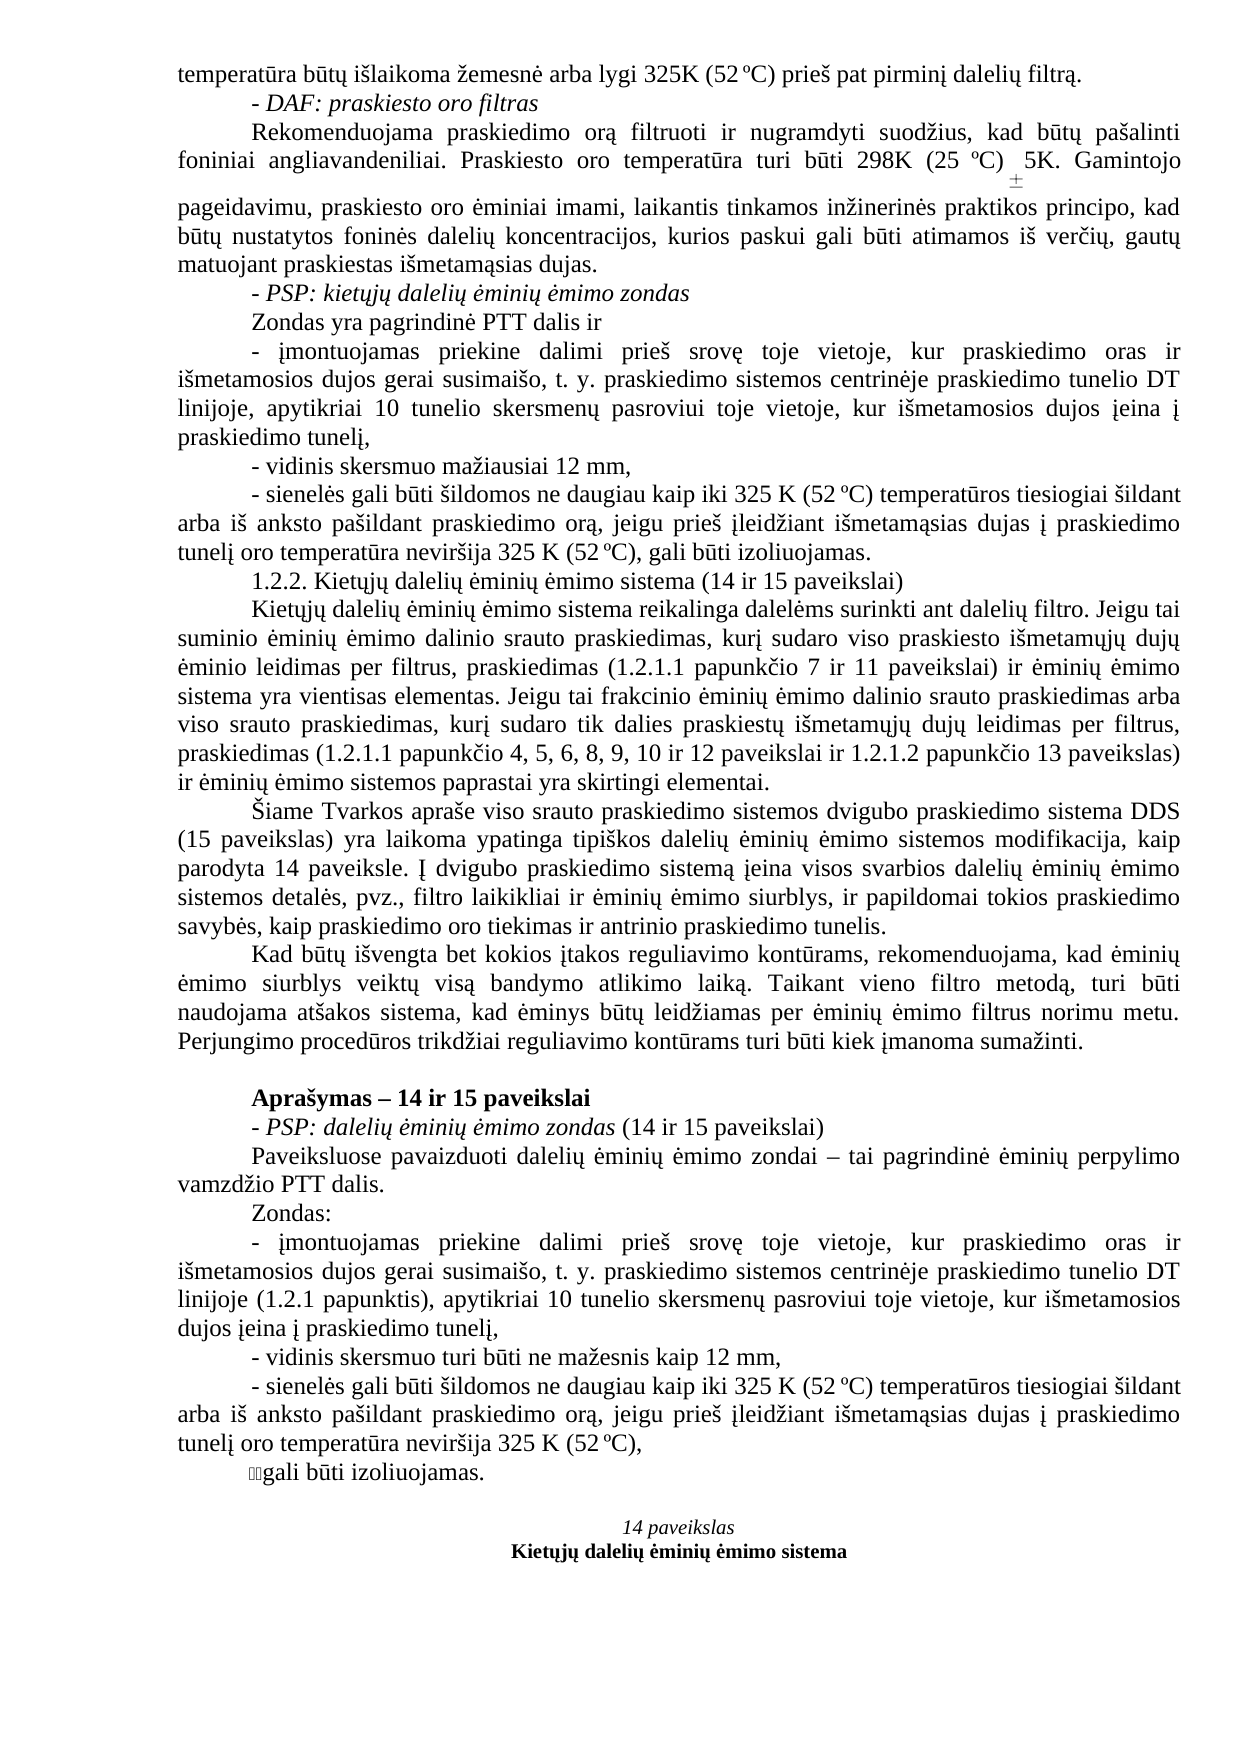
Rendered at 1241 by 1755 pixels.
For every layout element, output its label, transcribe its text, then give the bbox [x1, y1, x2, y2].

text - sienelės gali būti šildomos ne daugiau kaip iki 325 K (52 ºC) temperatūros tiesiogiai šildant arba iš anksto pašildant praskiedimo orą, jeigu prieš įleidžiant išmetamąsias dujas į praskiedimo tunelį oro temperatūra neviršija 325 K (52 ºC), [177, 1371, 1181, 1457]
text - vidinis skersmuo turi būti ne mažesnis kaip 12 mm, [177, 1342, 1181, 1371]
text - PSP: dalelių ėminių ėmimo zondas (14 ir 15 paveikslai) [177, 1112, 1181, 1141]
table_header 14 paveikslas Kietųjų dalelių ėminių ėmimo sistema [177, 1515, 1181, 1563]
text Kad būtų išvengta bet kokios įtakos reguliavimo kontūrams, rekomenduojama, kad ėminių ėmimo siurblys veiktų visą bandymo atlikimo laiką. Taikant vieno filtro metodą, turi būti naudojama atšakos sistema, kad ėminys būtų leidžiamas per ėminių ėmimo filtrus norimu metu. Perjungimo procedūros trikdžiai reguliavimo kontūrams turi būti kiek įmanoma sumažinti. [177, 939, 1181, 1054]
text - DAF: praskiesto oro filtras [177, 88, 1181, 117]
text - įmontuojamas priekine dalimi prieš srovę toje vietoje, kur praskiedimo oras ir išmetamosios dujos gerai susimaišo, t. y. praskiedimo sistemos centrinėje praskiedimo tunelio DT linijoje, apytikriai 10 tunelio skersmenų pasroviui toje vietoje, kur išmetamosios dujos įeina į praskiedimo tunelį, [177, 336, 1181, 451]
text - vidinis skersmuo mažiausiai 12 mm, [177, 451, 1181, 479]
text Kietųjų dalelių ėminių ėmimo sistema reikalinga dalelėms surinkti ant dalelių filtro. Jeigu tai suminio ėminių ėmimo dalinio srauto praskiedimas, kurį sudaro viso praskiesto išmetamųjų dujų ėminio leidimas per filtrus, praskiedimas (1.2.1.1 papunkčio 7 ir 11 paveikslai) ir ėminių ėmimo sistema yra vientisas elementas. Jeigu tai frakcinio ėminių ėmimo dalinio srauto praskiedimas arba viso srauto praskiedimas, kurį sudaro tik dalies praskiestų išmetamųjų dujų leidimas per filtrus, praskiedimas (1.2.1.1 papunkčio 4, 5, 6, 8, 9, 10 ir 12 paveikslai ir 1.2.1.2 papunkčio 13 paveikslas) ir ėminių ėmimo sistemos paprastai yra skirtingi elementai. [177, 594, 1181, 796]
text Aprašymas – 14 ir 15 paveikslai [177, 1083, 1181, 1112]
text temperatūra būtų išlaikoma žemesnė arba lygi 325K (52 ºC) prieš pat pirminį dalelių filtrą. [177, 59, 1181, 88]
text Zondas yra pagrindinė PTT dalis ir [177, 307, 1181, 336]
text gali būti izoliuojamas. [177, 1457, 1181, 1486]
text - įmontuojamas priekine dalimi prieš srovę toje vietoje, kur praskiedimo oras ir išmetamosios dujos gerai susimaišo, t. y. praskiedimo sistemos centrinėje praskiedimo tunelio DT linijoje (1.2.1 papunktis), apytikriai 10 tunelio skersmenų pasroviui toje vietoje, kur išmetamosios dujos įeina į praskiedimo tunelį, [177, 1227, 1181, 1342]
text 1.2.2. Kietųjų dalelių ėminių ėmimo sistema (14 ir 15 paveikslai) [177, 566, 1181, 594]
text - sienelės gali būti šildomos ne daugiau kaip iki 325 K (52 ºC) temperatūros tiesiogiai šildant arba iš anksto pašildant praskiedimo orą, jeigu prieš įleidžiant išmetamąsias dujas į praskiedimo tunelį oro temperatūra neviršija 325 K (52 ºC), gali būti izoliuojamas. [177, 479, 1181, 566]
text Šiame Tvarkos apraše viso srauto praskiedimo sistemos dvigubo praskiedimo sistema DDS (15 paveikslas) yra laikoma ypatinga tipiškos dalelių ėminių ėmimo sistemos modifikacija, kaip parodyta 14 paveiksle. Į dvigubo praskiedimo sistemą įeina visos svarbios dalelių ėminių ėmimo sistemos detalės, pvz., filtro laikikliai ir ėminių ėmimo siurblys, ir papildomai tokios praskiedimo savybės, kaip praskiedimo oro tiekimas ir antrinio praskiedimo tunelis. [177, 796, 1181, 939]
text Zondas: [177, 1198, 1181, 1227]
text Paveiksluose pavaizduoti dalelių ėminių ėmimo zondai – tai pagrindinė ėminių perpylimo vamzdžio PTT dalis. [177, 1141, 1181, 1198]
text Rekomenduojama praskiedimo orą filtruoti ir nugramdyti suodžius, kad būtų pašalinti foniniai angliavandeniliai. Praskiesto oro temperatūra turi būti 298K (25 ºC)5K. Gamintojo pageidavimu, praskiesto oro ėminiai imami, laikantis tinkamos inžinerinės praktikos principo, kad būtų nustatytos foninės dalelių koncentracijos, kurios paskui gali būti atimamos iš verčių, gautų matuojant praskiestas išmetamąsias dujas. [177, 117, 1181, 278]
text - PSP: kietųjų dalelių ėminių ėmimo zondas [177, 278, 1181, 307]
